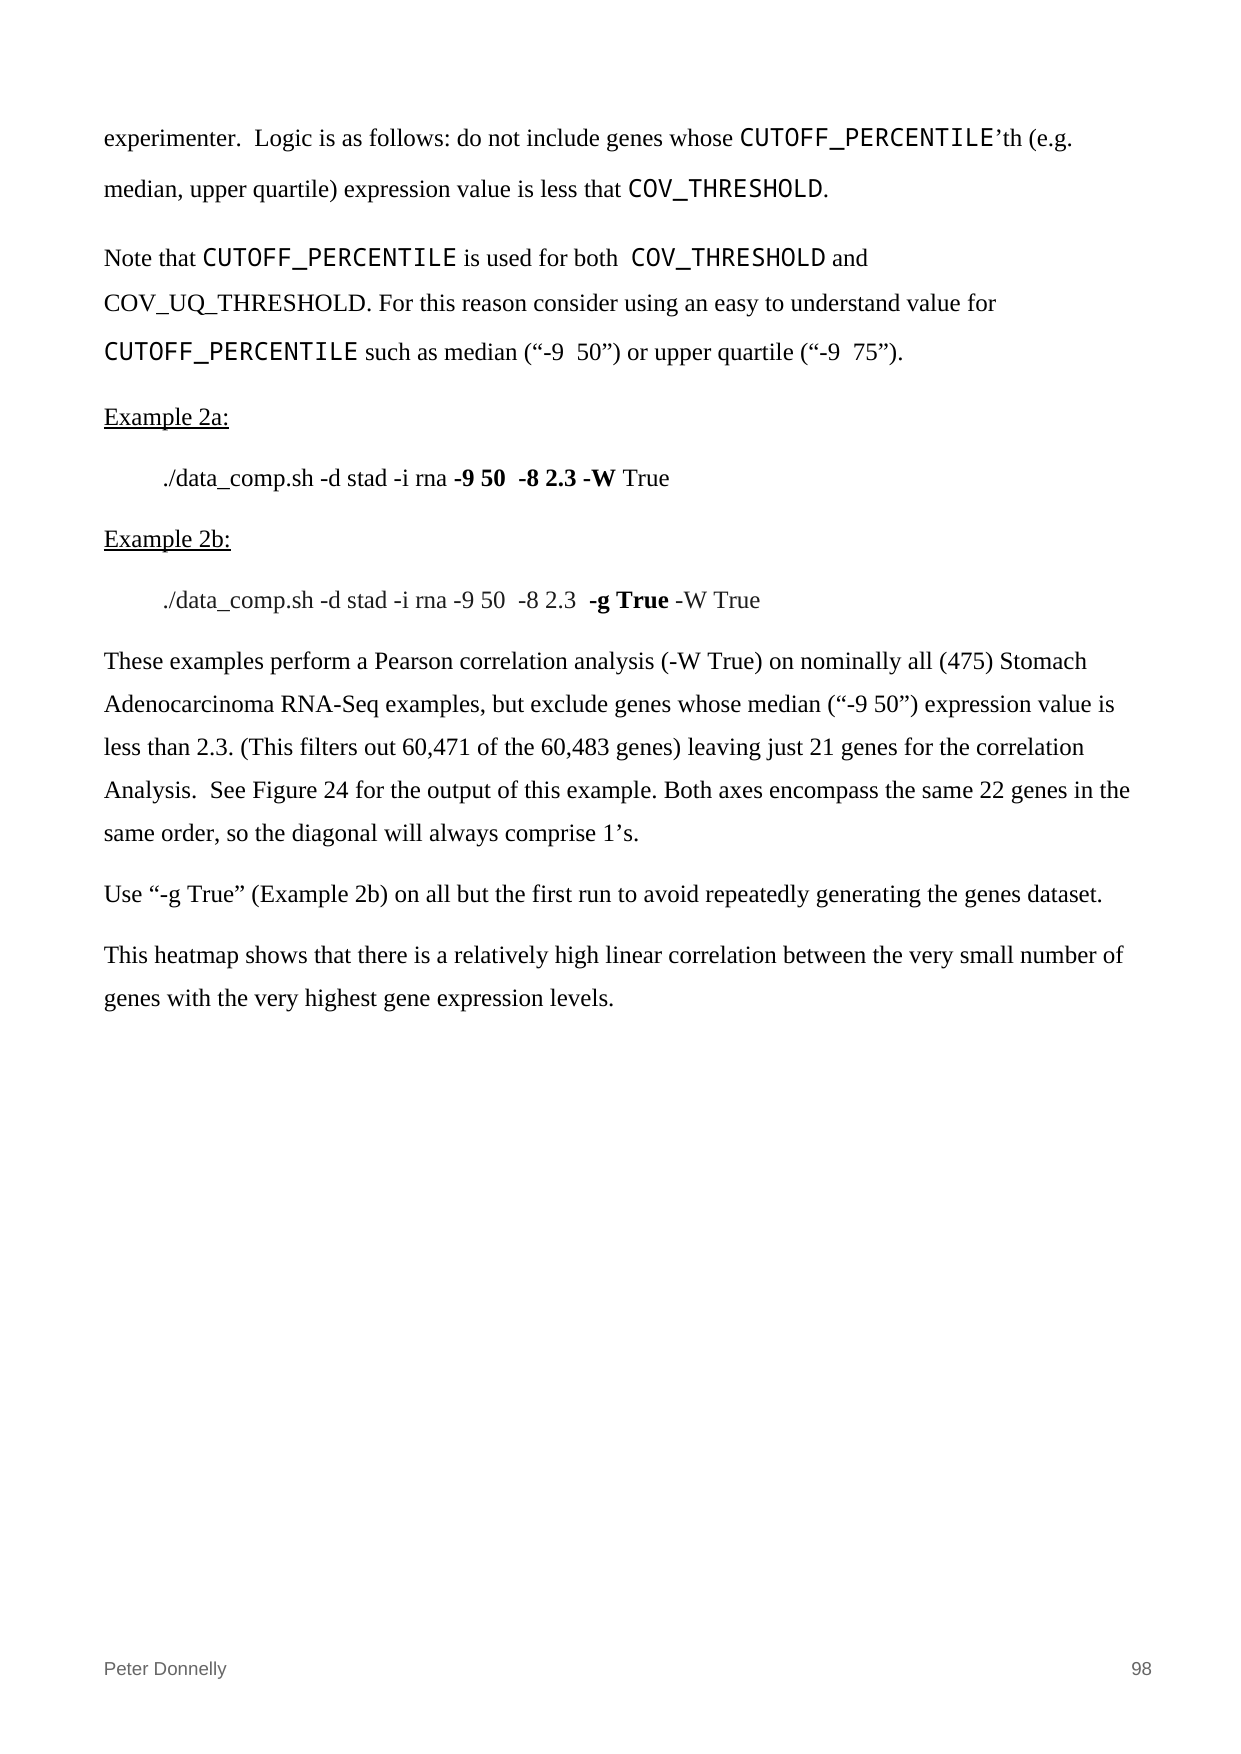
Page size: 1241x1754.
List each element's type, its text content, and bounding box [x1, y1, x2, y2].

text These examples perform a Pearson correlation analysis (-W True) on nominally all (475) Stomach Adenocarcinoma RNA-Seq examples, but exclude genes whose median (“-9 50”) expression value is less than 2.3. (This filters out 60,471 of the 60,483 genes) leaving just 21 genes for the correlation Analysis. See Figure 24 for the output of this example. Both axes encompass the same 22 genes in the same order, so the diagonal will always comprise 1’s. [103, 646, 1146, 847]
text ./data_comp.sh -d stad -i rna -9 50 -8 2.3 -W True [162, 463, 1146, 492]
text experimenter. Logic is as follows: do not include genes whose CUTOFF_PERCENTILE’th (e.g. median, upper quartile) expression value is less that COV_THRESHOLD. [103, 120, 1146, 205]
text Note that CUTOFF_PERCENTILE is used for both COV_THRESHOLD and COV_UQ_THRESHOLD. For this reason consider using an easy to understand value for CUTOFF_PERCENTILE such as median (“-9 50”) or upper quartile (“-9 75”). [103, 239, 1146, 368]
text Example 2a: [103, 402, 1146, 431]
text ./data_comp.sh -d stad -i rna -9 50 -8 2.3 -g True -W True [162, 585, 1146, 614]
text This heatmap shows that there is a relatively high linear correlation between the very small number of genes with the very highest gene expression levels. [103, 940, 1146, 1012]
text Example 2b: [103, 524, 1146, 553]
text Use “-g True” (Example 2b) on all but the first run to avoid repeatedly generating the genes dataset. [103, 879, 1146, 908]
